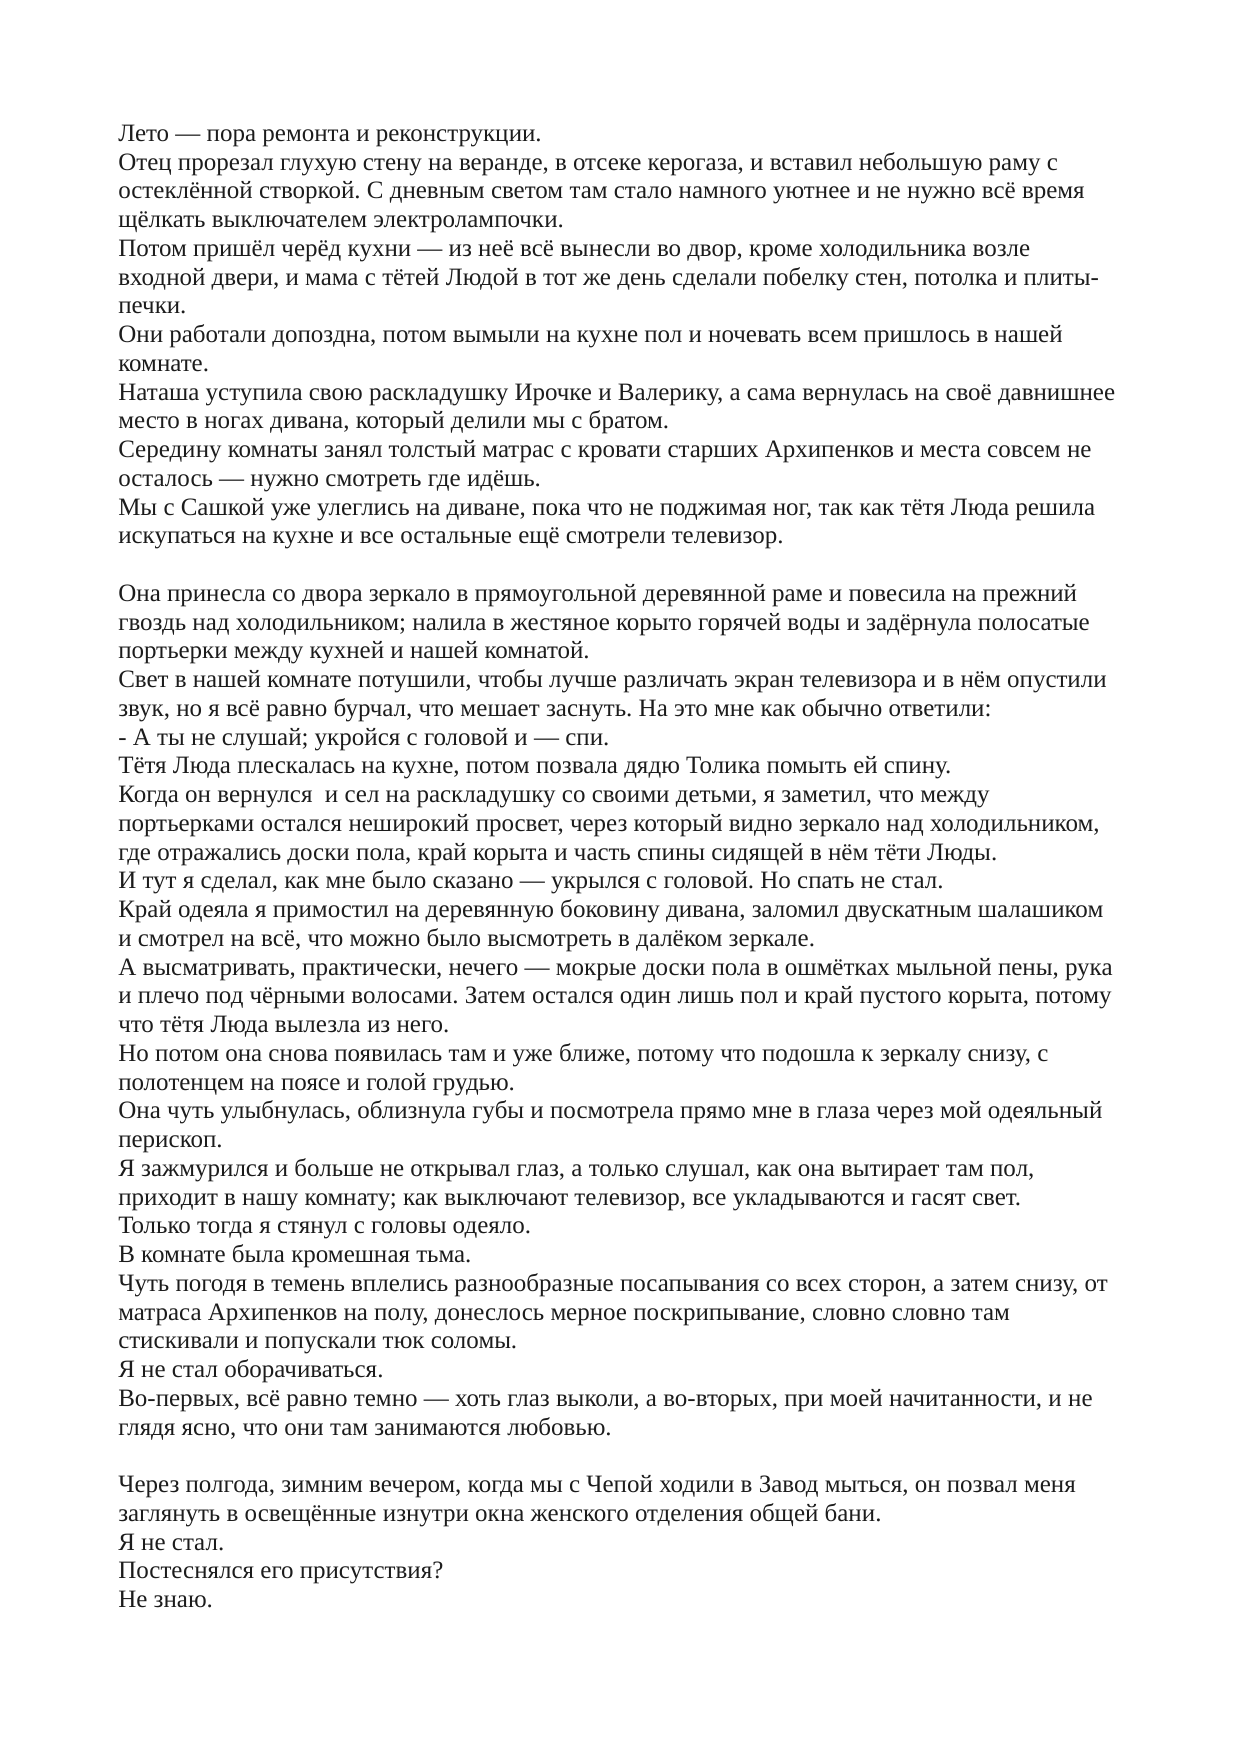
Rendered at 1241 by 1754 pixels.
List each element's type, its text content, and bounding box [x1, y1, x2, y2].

text Постеснялся его присутствия? [118, 1556, 1122, 1584]
text Потом пришёл черёд кухни — из неё всё вынесли во двор, кроме холодильника возле входной двери, и мама с тётей Людой в тот же день сделали побелку стен, потолка и плиты-печки. [118, 233, 1122, 319]
text Лето — пора ремонта и реконструкции. [118, 118, 1122, 147]
text Отец прорезал глухую стену на веранде, в отсеке керогаза, и вставил небольшую раму с остеклённой створкой. С дневным светом там стало намного уютнее и не нужно всё время щёлкать выключателем электролампочки. [118, 147, 1122, 233]
text Тётя Люда плескалась на кухне, потом позвала дядю Толика помыть ей спину. [118, 751, 1122, 779]
text Наташа уступила свою раскладушку Ирочке и Валерику, а сама вернулась на своё давнишнее место в ногах дивана, который делили мы с братом. [118, 377, 1122, 434]
text Она принесла со двора зеркало в прямоугольной деревянной раме и повесила на прежний гвоздь над холодильником; налила в жестяное корыто горячей воды и задёрнула полосатые портьерки между кухней и нашей комнатой. [118, 578, 1122, 664]
text Чуть погодя в темень вплелись разнообразные посапывания со всех сторон, а затем снизу, от матраса Архипенков на полу, донеслось мерное поскрипывание, словно словно там стискивали и попускали тюк соломы. [118, 1268, 1122, 1354]
text Я не стал оборачиваться. [118, 1354, 1122, 1383]
text Только тогда я стянул с головы одеяло. [118, 1211, 1122, 1239]
text - А ты не слушай; укройся с головой и — спи. [118, 722, 1122, 751]
text Она чуть улыбнулась, облизнула губы и посмотрела прямо мне в глаза через мой одеяльный перископ. [118, 1096, 1122, 1153]
text Не знаю. [118, 1584, 1122, 1613]
text Через полгода, зимним вечером, когда мы с Чепой ходили в Завод мыться, он позвал меня заглянуть в освещённые изнутри окна женского отделения общей бани. [118, 1469, 1122, 1527]
text Но потом она снова появилась там и уже ближе, потому что подошла к зеркалу снизу, с полотенцем на поясе и голой грудью. [118, 1038, 1122, 1096]
text Они работали допоздна, потом вымыли на кухне пол и ночевать всем пришлось в нашей комнате. [118, 319, 1122, 377]
text Край одеяла я примостил на деревянную боковину дивана, заломил двускатным шалашиком и смотрел на всё, что можно было высмотреть в далёком зеркале. [118, 894, 1122, 952]
text Во-первых, всё равно темно — хоть глаз выколи, а во-вторых, при моей начитанности, и не глядя ясно, что они там занимаются любовью. [118, 1383, 1122, 1441]
text Когда он вернулся и сел на раскладушку со своими детьми, я заметил, что между портьерками остался неширокий просвет, через который видно зеркало над холодильником, где отражались доски пола, край корыта и часть спины сидящей в нём тёти Люды. [118, 779, 1122, 866]
text Свет в нашей комнате потушили, чтобы лучше различать экран телевизора и в нём опустили звук, но я всё равно бурчал, что мешает заснуть. На это мне как обычно ответили: [118, 664, 1122, 722]
text И тут я сделал, как мне было сказано — укрылся с головой. Но спать не стал. [118, 866, 1122, 894]
text Я зажмурился и больше не открывал глаз, а только слушал, как она вытирает там пол, приходит в нашу комнату; как выключают телевизор, все укладываются и гасят свет. [118, 1153, 1122, 1211]
text Середину комнаты занял толстый матрас с кровати старших Архипенков и места совсем не осталось — нужно смотреть где идёшь. [118, 434, 1122, 492]
text Мы с Сашкой уже улеглись на диване, пока что не поджимая ног, так как тётя Люда решила искупаться на кухне и все остальные ещё смотрели телевизор. [118, 492, 1122, 549]
text Я не стал. [118, 1527, 1122, 1556]
text В комнате была кромешная тьма. [118, 1239, 1122, 1268]
text А высматривать, практически, нечего — мокрые доски пола в ошмётках мыльной пены, рука и плечо под чёрными волосами. Затем остался один лишь пол и край пустого корыта, потому что тётя Люда вылезла из него. [118, 952, 1122, 1038]
